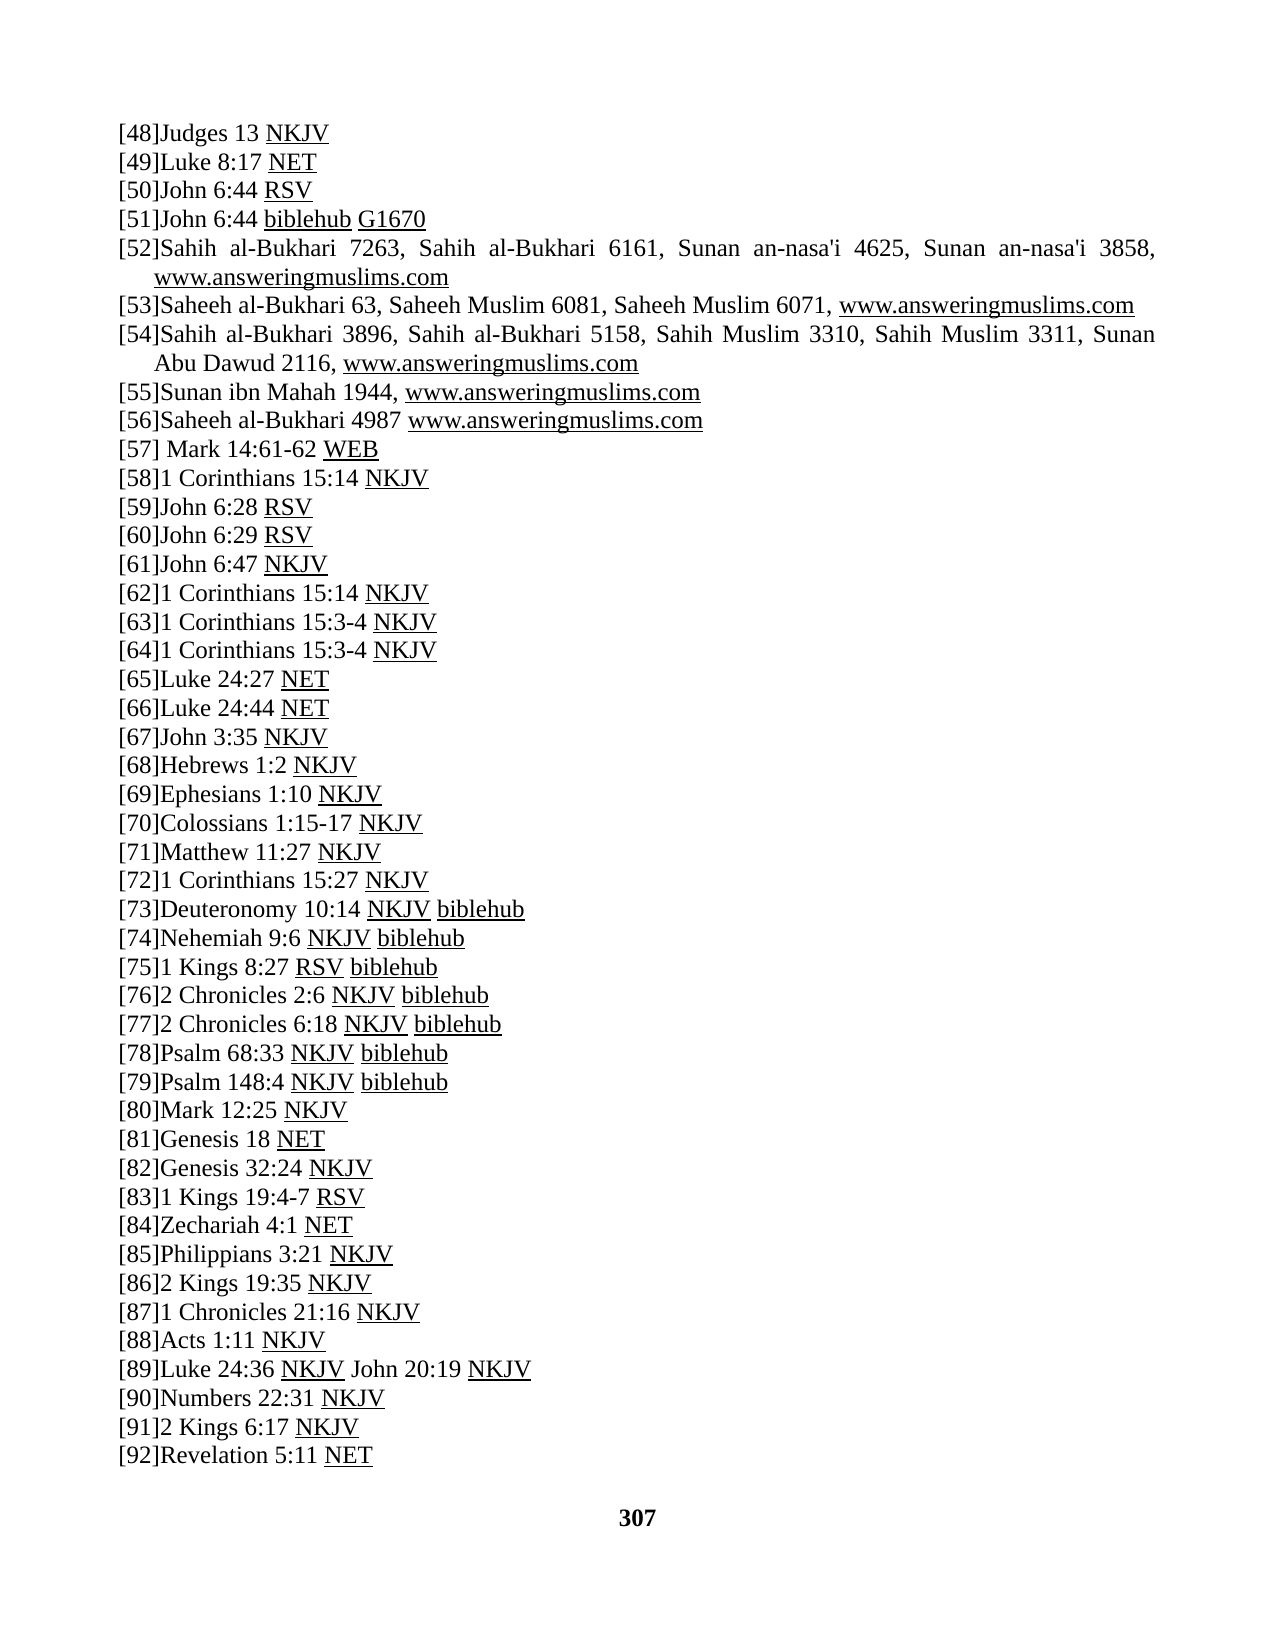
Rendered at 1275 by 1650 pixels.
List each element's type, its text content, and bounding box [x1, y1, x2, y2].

text 1 Corinthians 15:14 NKJV [118, 578, 1157, 607]
text 2 Kings 19:35 NKJV [118, 1268, 1157, 1297]
text Matthew 11:27 NKJV [118, 837, 1157, 866]
text Genesis 18 NET [118, 1124, 1157, 1153]
text Revelation 5:11 NET [118, 1441, 1157, 1469]
text Ephesians 1:10 NKJV [118, 779, 1157, 808]
text Mark 14:61-62 WEB [118, 434, 1157, 463]
text Nehemiah 9:6 NKJV biblehub [118, 923, 1157, 952]
text John 3:35 NKJV [118, 722, 1157, 751]
text Luke 24:44 NET [118, 693, 1157, 722]
text 1 Chronicles 21:16 NKJV [118, 1297, 1157, 1326]
text Hebrews 1:2 NKJV [118, 751, 1157, 779]
text Luke 24:36 NKJV John 20:19 NKJV [118, 1354, 1157, 1383]
text John 6:47 NKJV [118, 549, 1157, 578]
text Mark 12:25 NKJV [118, 1096, 1157, 1124]
text 1 Corinthians 15:3-4 NKJV [118, 607, 1157, 636]
text Sunan ibn Mahah 1944, www.answeringmuslims.com [118, 377, 1157, 406]
text 1 Kings 19:4-7 RSV [118, 1182, 1157, 1211]
text Acts 1:11 NKJV [118, 1326, 1157, 1354]
text 2 Chronicles 6:18 NKJV biblehub [118, 1009, 1157, 1038]
text 1 Kings 8:27 RSV biblehub [118, 952, 1157, 981]
text John 6:44 biblehub G1670 [118, 204, 1157, 233]
text 1 Corinthians 15:3-4 NKJV [118, 636, 1157, 664]
text Deuteronomy 10:14 NKJV biblehub [118, 894, 1157, 923]
text Genesis 32:24 NKJV [118, 1153, 1157, 1182]
text Luke 24:27 NET [118, 664, 1157, 693]
text 2 Chronicles 2:6 NKJV biblehub [118, 981, 1157, 1009]
text Judges 13 NKJV [118, 118, 1157, 147]
text Saheeh al-Bukhari 4987 www.answeringmuslims.com [118, 406, 1157, 434]
text Zechariah 4:1 NET [118, 1211, 1157, 1239]
text John 6:28 RSV [118, 492, 1157, 521]
text Sahih al-Bukhari 7263, Sahih al-Bukhari 6161, Sunan an-nasa'i 4625, Sunan an-nasa'i 3858, www.answeringmuslims.com [118, 233, 1157, 291]
text 2 Kings 6:17 NKJV [118, 1412, 1157, 1441]
text Colossians 1:15-17 NKJV [118, 808, 1157, 837]
text Sahih al-Bukhari 3896, Sahih al-Bukhari 5158, Sahih Muslim 3310, Sahih Muslim 3311, Sunan Abu Dawud 2116, www.answeringmuslims.com [118, 319, 1157, 377]
text John 6:29 RSV [118, 521, 1157, 549]
text Luke 8:17 NET [118, 147, 1157, 176]
text Psalm 148:4 NKJV biblehub [118, 1067, 1157, 1096]
text 1 Corinthians 15:14 NKJV [118, 463, 1157, 492]
text Psalm 68:33 NKJV biblehub [118, 1038, 1157, 1067]
text Numbers 22:31 NKJV [118, 1383, 1157, 1412]
text Philippians 3:21 NKJV [118, 1239, 1157, 1268]
text 1 Corinthians 15:27 NKJV [118, 866, 1157, 894]
text Saheeh al-Bukhari 63, Saheeh Muslim 6081, Saheeh Muslim 6071, www.answeringmuslims.com [118, 291, 1157, 319]
text John 6:44 RSV [118, 176, 1157, 204]
